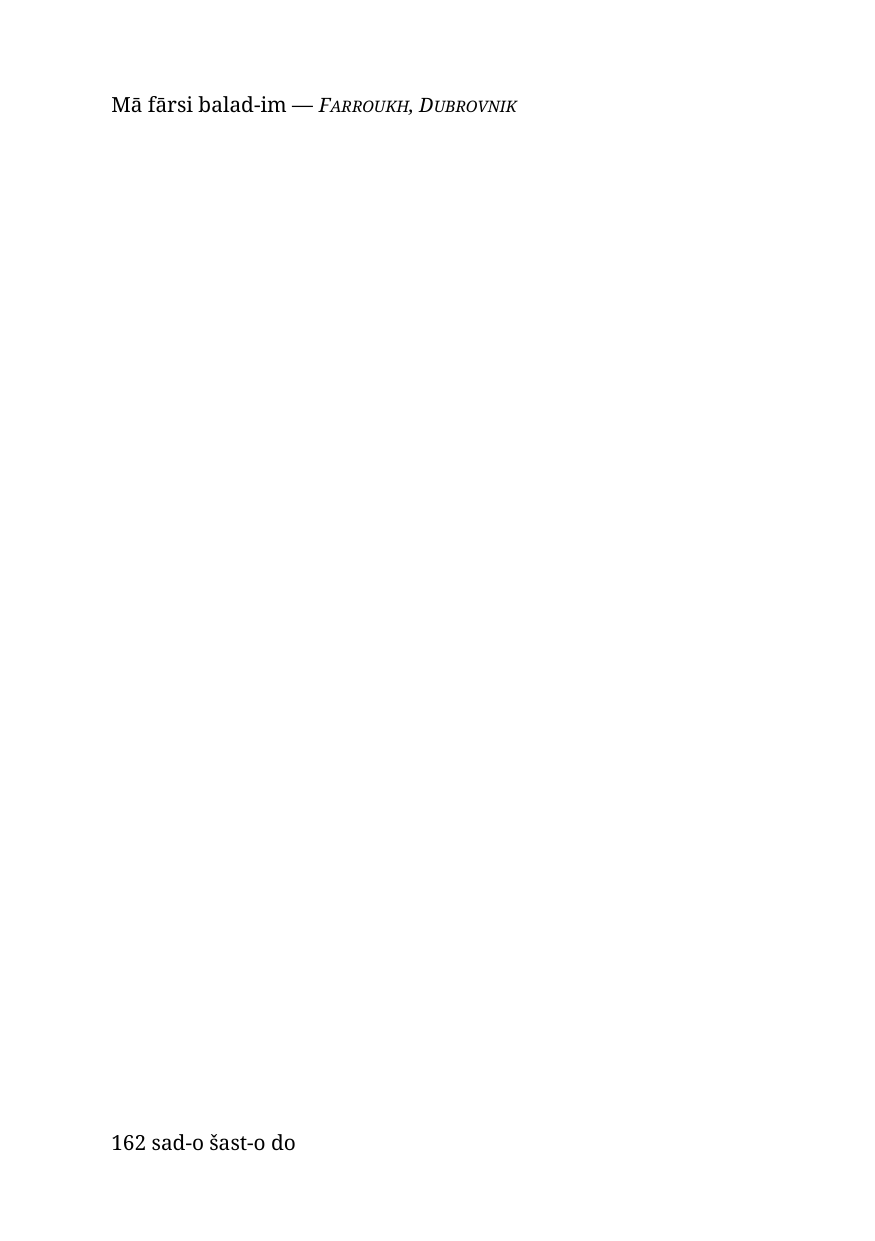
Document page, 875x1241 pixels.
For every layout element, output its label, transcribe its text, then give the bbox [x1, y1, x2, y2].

text 162 sad-o šast-o do [111, 1128, 763, 1157]
